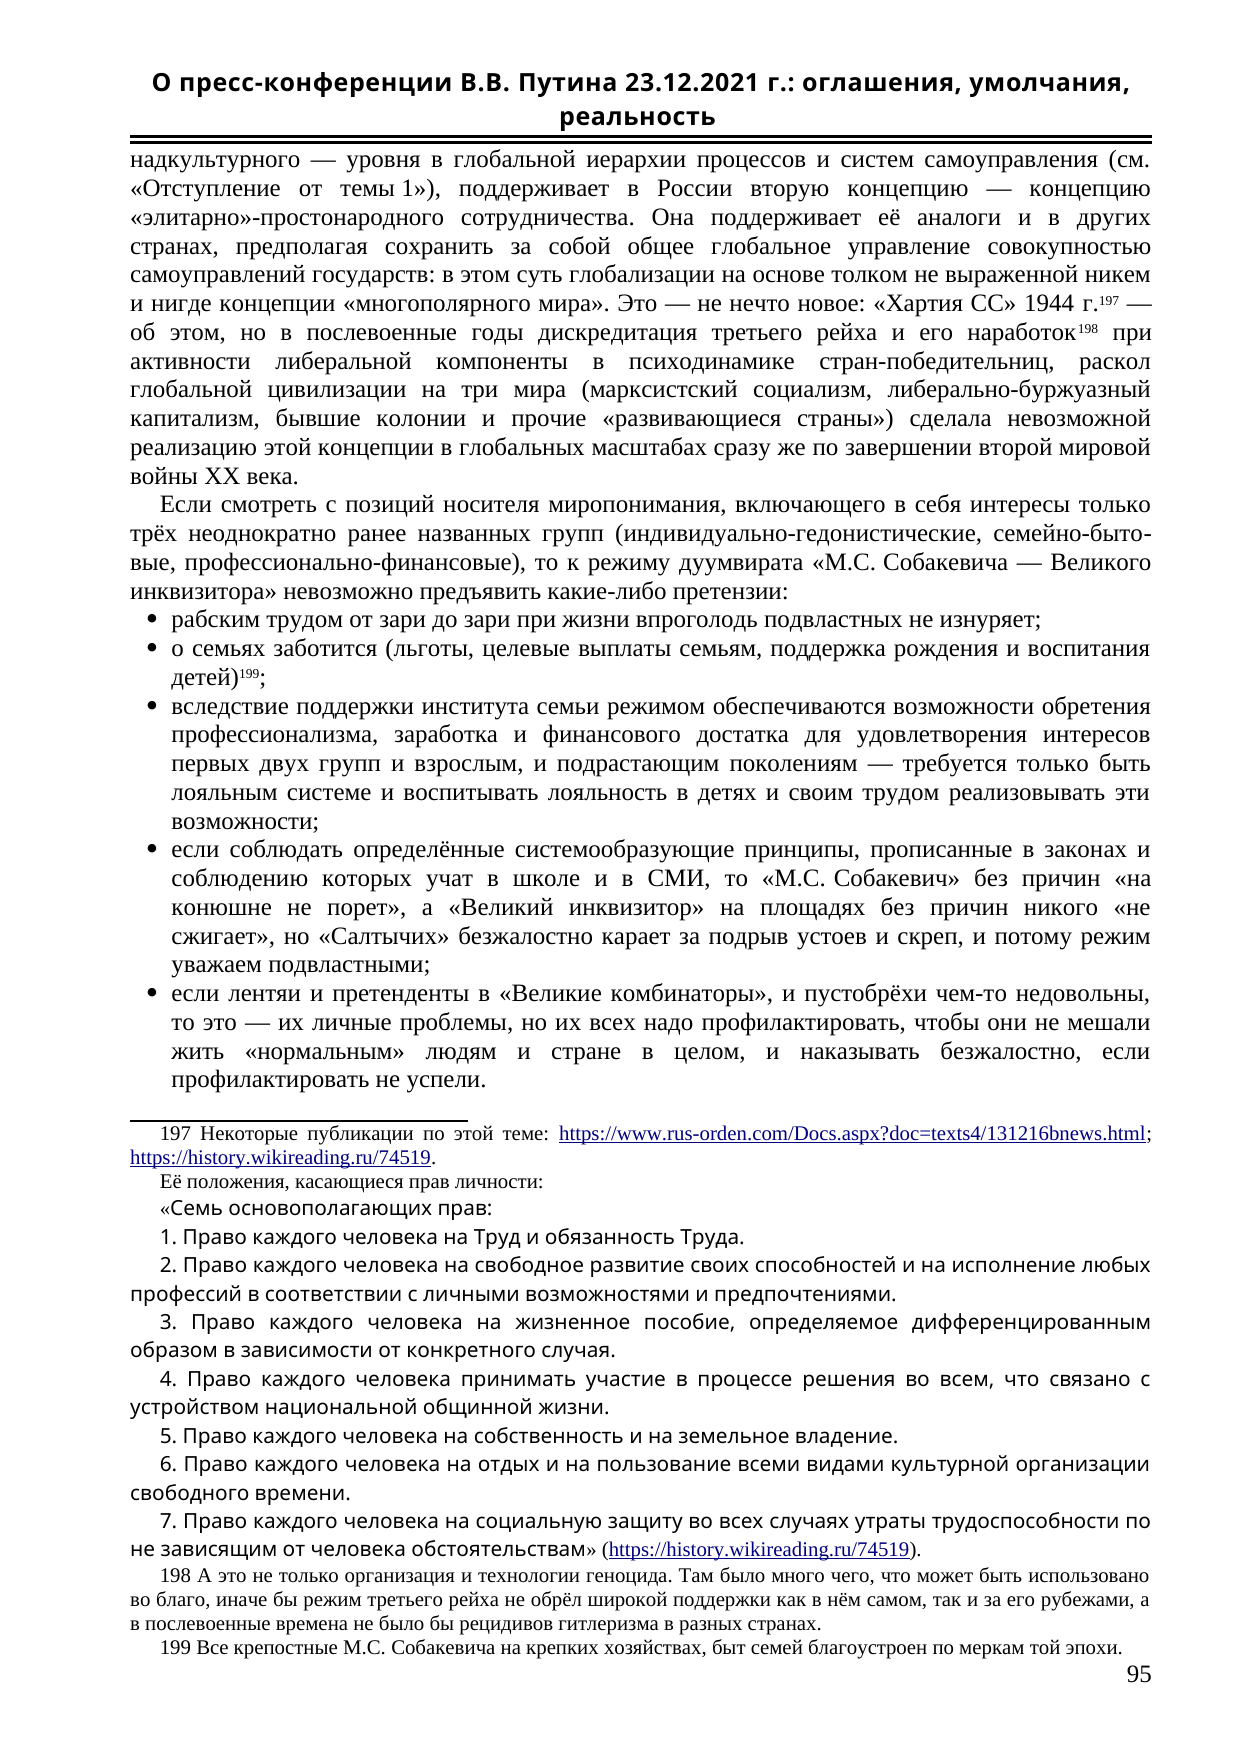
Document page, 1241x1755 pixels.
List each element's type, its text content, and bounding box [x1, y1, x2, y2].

text Если смотреть с позиций носителя миропонимания, включающего в себя интересы только трёх неоднократно ранее названных групп (индивидуально-гедонистические, семейно-быто­вые, профессионально-финансовые), то к режиму дуумвирата «М.С. Собакевича — Великого инквизитора» невозможно предъявить какие-либо претензии: [130, 489, 1152, 604]
text 5. Право каждого человека на собственность и на земельное владение. [130, 1421, 1152, 1449]
list вследствие поддержки института семьи режимом обеспечиваются возможности обретения профессионализма, заработка и финансового достатка для удовлетворения интересов первых двух групп и взрослым, и подрастающим поколениям — требуется только быть лояльным системе и воспитывать лояльность в детях и своим трудом реализовывать эти возможности; [148, 691, 1152, 834]
text 3. Право каждого человека на жизненное пособие, определяемое дифференцированным образом в зависимости от конкретного случая. [130, 1307, 1152, 1364]
text 2. Право каждого человека на свободное развитие своих способностей и на исполнение любых профессий в соответствии с личными возможностями и предпочтениями. [130, 1250, 1152, 1307]
text 6. Право каждого человека на отдых и на пользование всеми видами культурной организации свободного времени. [130, 1449, 1152, 1506]
list о семьях заботится (льготы, целевые выплаты семьям, поддержка рождения и воспитания детей); [148, 633, 1152, 691]
text 7. Право каждого человека на социальную защиту во всех случаях утраты трудоспособности по не зависящим от человека обстоятельствам» (https://history.wikireading.ru/74519). [130, 1506, 1152, 1563]
text 4. Право каждого человека принимать участие в процессе решения во всем, что связано с устройством национальной общинной жизни. [130, 1364, 1152, 1421]
list если соблюдать определённые системообразующие принципы, прописанные в законах и соблюдению которых учат в школе и в СМИ, то «М.С. Собакевич» без причин «на конюшне не порет», а «Великий инквизитор» на площадях без причин никого «не сжигает», но «Салтычих» безжалостно карает за подрыв устоев и скреп, и потому режим уважаем подвластными; [148, 834, 1152, 978]
text Некоторые публикации по этой теме: https://www.rus-orden.com/Docs.aspx?doc=texts4/131216bnews.html; https://history.wikireading.ru/74519. [130, 1121, 1152, 1169]
text 1. Право каждого человека на Труд и обязанность Труда. [130, 1222, 1152, 1250]
list если лентяи и претенденты в «Великие комбинаторы», и пустобрёхи чем-то недовольны, то это — их личные проблемы, но их всех надо профилактировать, чтобы они не мешали жить «нормальным» людям и стране в целом, и наказывать безжалостно, если профилактировать не успели. [148, 978, 1152, 1093]
text А это не только организация и технологии геноцида. Там было много чего, что может быть использовано во благо, иначе бы режим третьего рейха не обрёл широкой поддержки как в нём самом, так и за его рубежами, а в послевоенные времена не было бы рецидивов гитлеризма в разных странах. [130, 1563, 1152, 1635]
list рабским трудом от зари до зари при жизни впроголодь подвластных не изнуряет; [148, 604, 1152, 633]
text Её положения, касающиеся прав личности: [130, 1169, 1152, 1193]
text надкультурного — уровня в глобальной иерархии процессов и систем самоуправления (см. «Отступление от темы 1»), поддерживает в России вторую концепцию — концепцию «элитарно»-простонародного сотрудничества. Она поддерживает её аналоги и в других странах, предполагая сохранить за собой общее глобальное управление совокупностью самоуправлений государств: в этом суть глобализации на основе толком не выраженной никем и нигде концепции «многополярного мира». Это — не нечто новое: «Хартия СС» 1944 г. — об этом, но в послевоенные годы дискредитация третьего рейха и его наработок при активности либеральной компоненты в психодинамике стран-победительниц, раскол глобальной цивилизации на три мира (марксистский социализм, либерально-буржуазный капитализм, бывшие колонии и прочие «развивающиеся страны») сделала невозможной реализацию этой концепции в глобальных масштабах сразу же по завершении второй мировой войны ХХ века. [130, 144, 1152, 489]
list Все крепостные М.С. Собакевича на крепких хозяйствах, быт семей благоустроен по меркам той эпохи. [130, 1635, 1152, 1659]
text «Семь основополагающих прав: [130, 1193, 1152, 1222]
